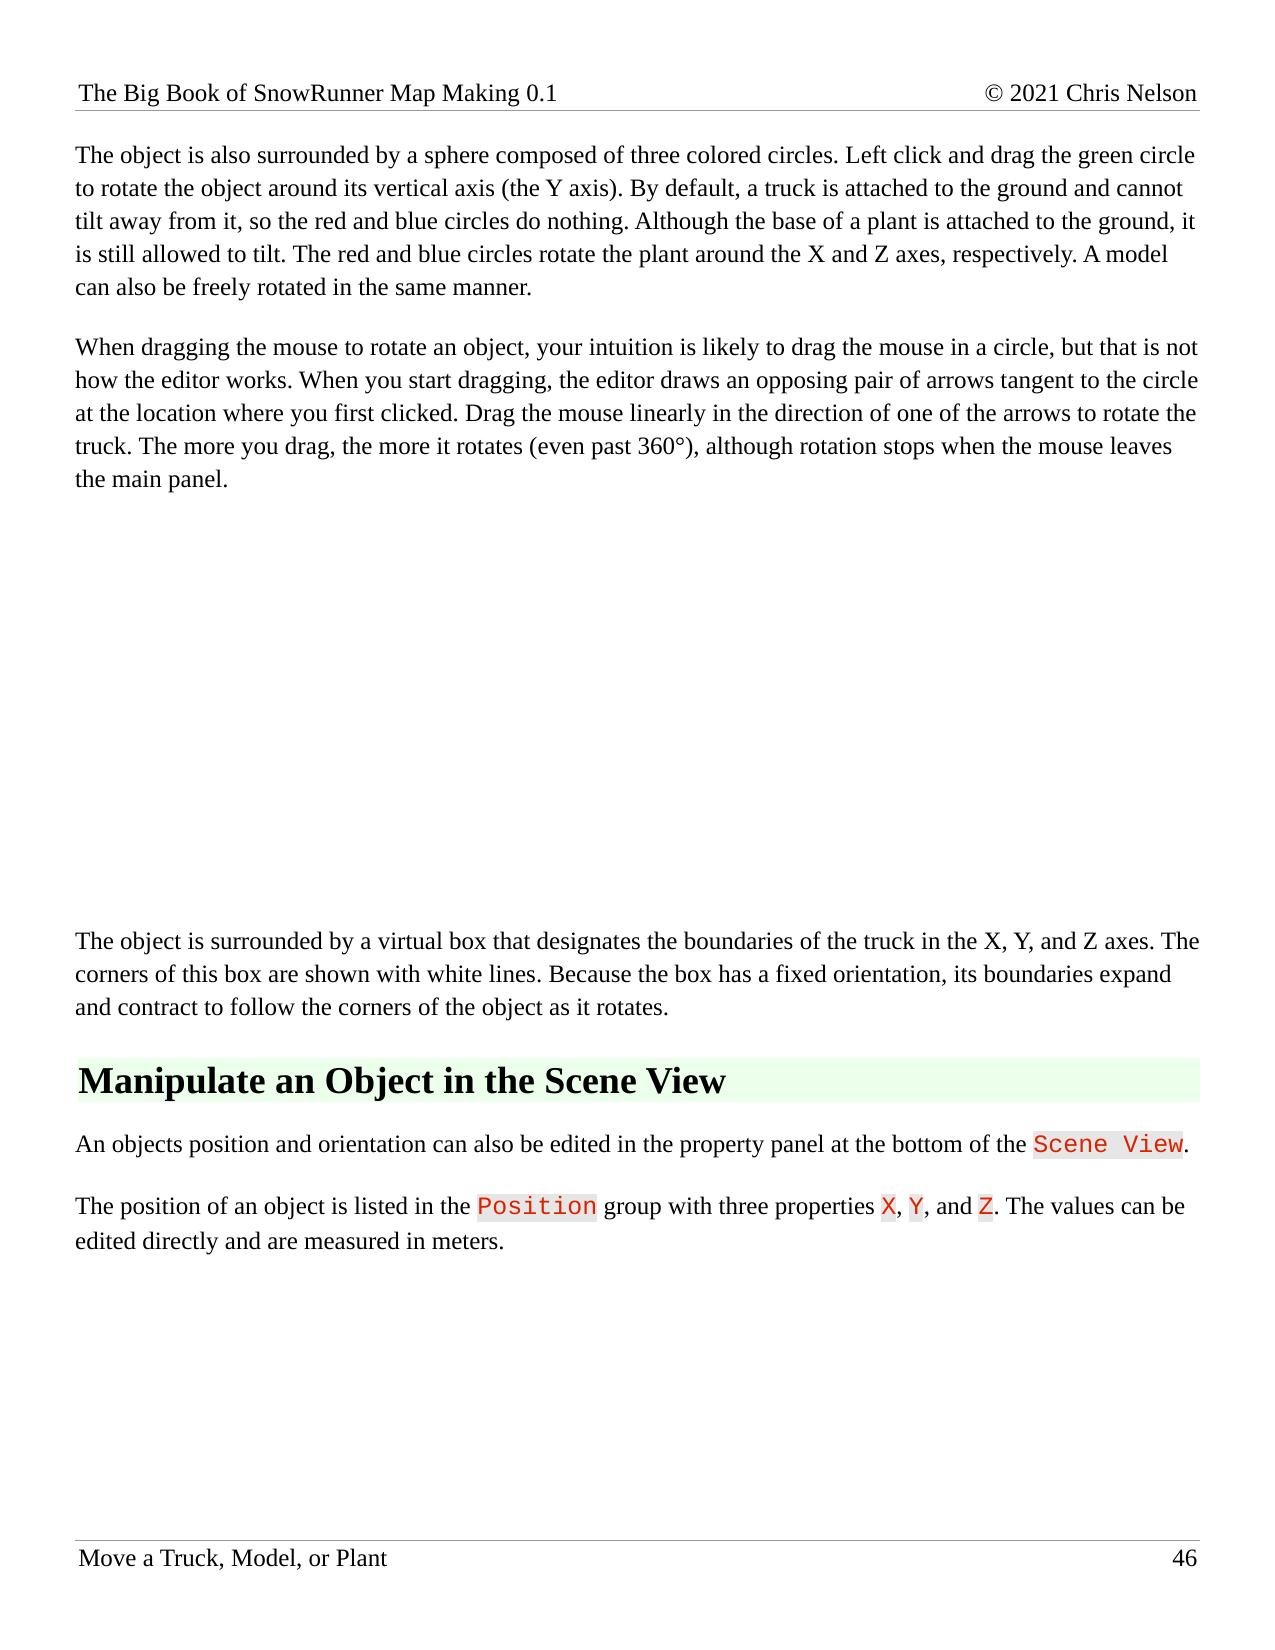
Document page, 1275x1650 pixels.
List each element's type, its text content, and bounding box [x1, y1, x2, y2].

subtitle Manipulate an Object in the Scene View [78, 1058, 1200, 1102]
text The object is also surrounded by a sphere composed of three colored circles. Left click and drag the green circle to rotate the object around its vertical axis (the Y axis). By default, a truck is attached to the ground and cannot tilt away from it, so the red and blue circles do nothing. Although the base of a plant is attached to the ground, it is still allowed to tilt. The red and blue circles rotate the plant around the X and Z axes, respectively. A model can also be freely rotated in the same manner. [75, 140, 1200, 301]
text The position of an object is listed in the Position group with three properties X, Y, and Z. The values can be edited directly and are measured in meters. [75, 1191, 1200, 1255]
text When dragging the mouse to rotate an object, your intuition is likely to drag the mouse in a circle, but that is not how the editor works. When you start dragging, the editor draws an opposing pair of arrows tangent to the circle at the location where you first clicked. Drag the mouse linearly in the direction of one of the arrows to rotate the truck. The more you drag, the more it rotates (even past 360°), although rotation stops when the mouse leaves the main panel. [75, 332, 1200, 493]
text An objects position and orientation can also be edited in the property panel at the bottom of the Scene View. [75, 1129, 1200, 1159]
text The object is surrounded by a virtual box that designates the boundaries of the truck in the X, Y, and Z axes. The corners of this box are shown with white lines. Because the box has a fixed orientation, its boundaries expand and contract to follow the corners of the object as it rotates. [75, 926, 1200, 1021]
